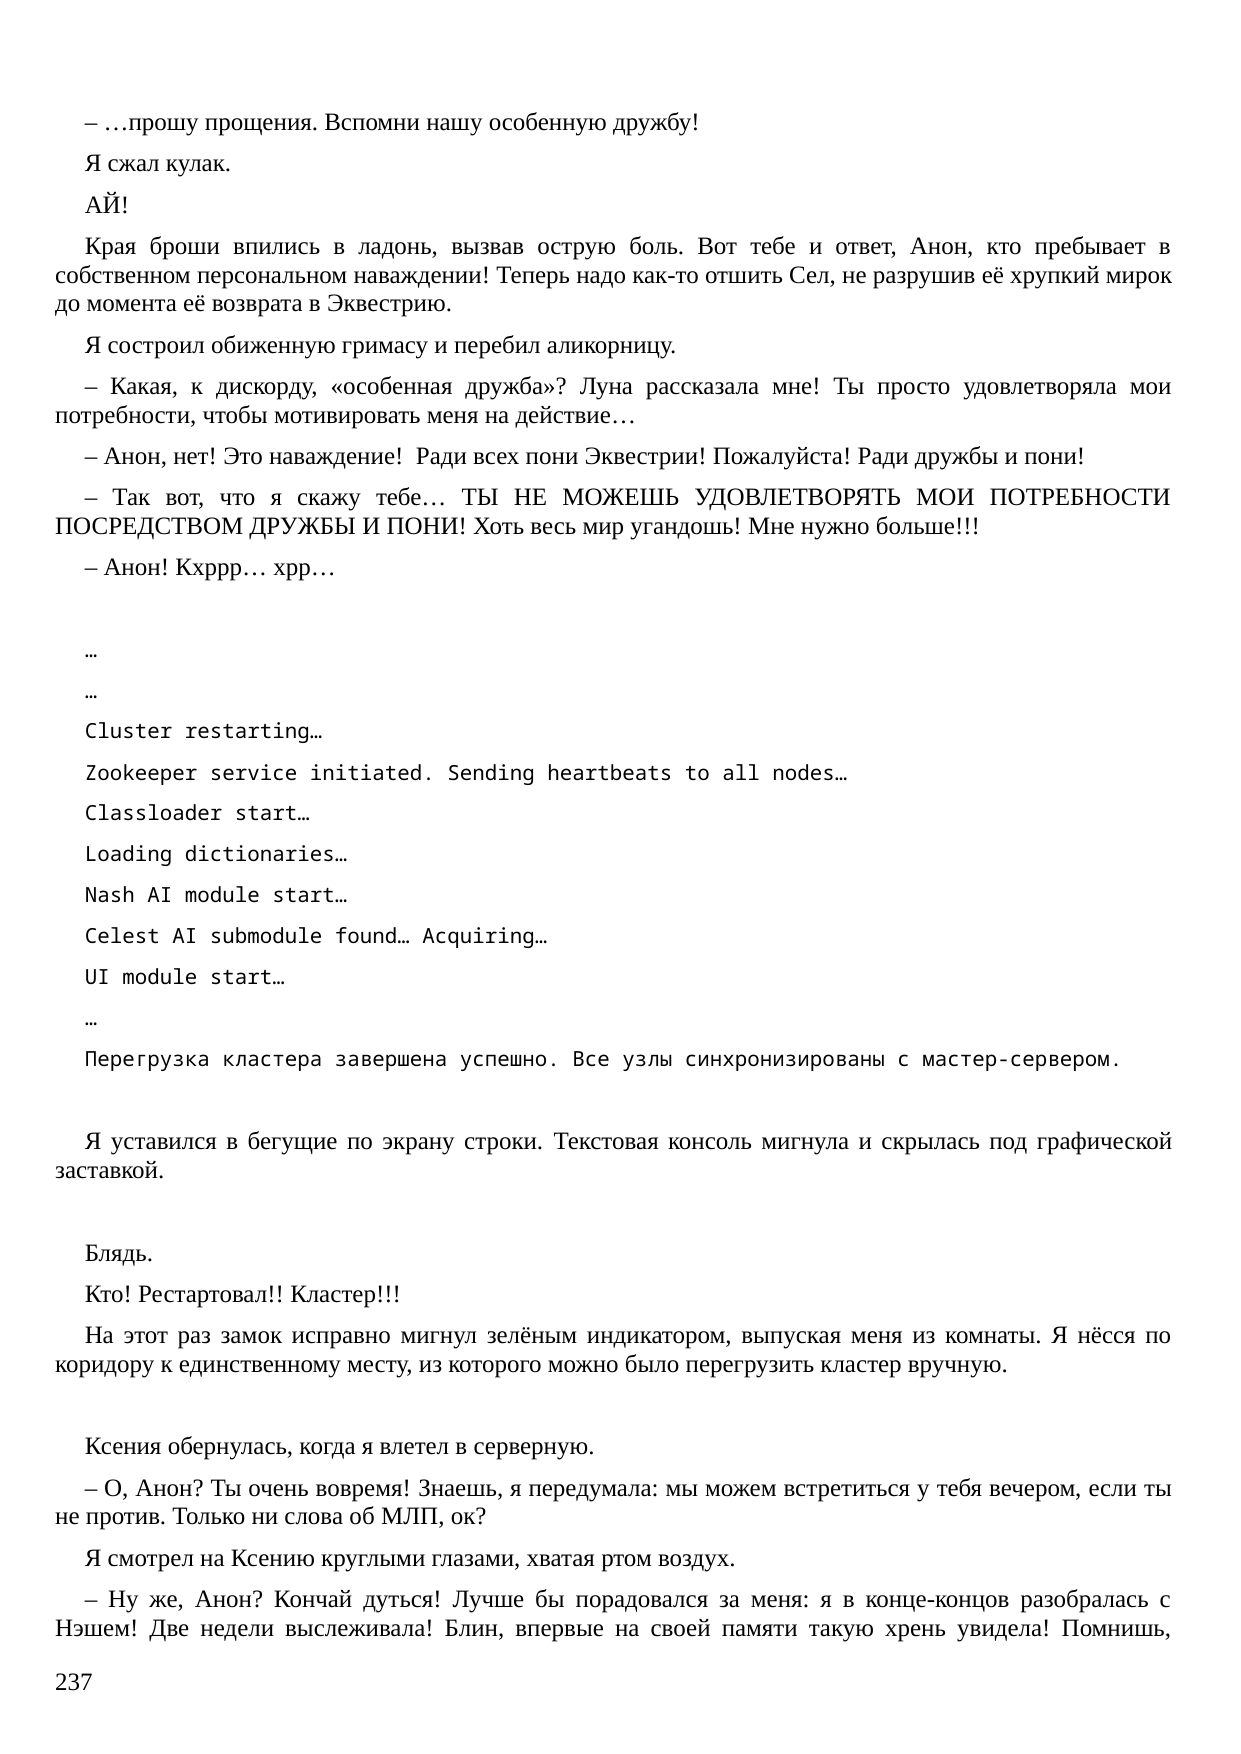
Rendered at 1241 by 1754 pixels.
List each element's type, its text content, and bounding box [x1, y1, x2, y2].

text … [55, 676, 1173, 704]
text Края броши впились в ладонь, вызвав острую боль. Вот тебе и ответ, Анон, кто пребывает в собственном персональном наваждении! Теперь надо как-то отшить Сел, не разрушив её хрупкий мирок до момента её возврата в Эквестрию. [55, 231, 1173, 317]
text Zookeeper service initiated. Sending heartbeats to all nodes… [55, 758, 1173, 786]
text – …прошу прощения. Вспомни нашу особенную дружбу! [55, 107, 1173, 136]
text – О, Анон? Ты очень вовремя! Знаешь, я передумала: мы можем встретиться у тебя вечером, если ты не против. Только ни слова об МЛП, ок? [55, 1473, 1173, 1530]
text Кто! Рестартовал!! Кластер!!! [55, 1279, 1173, 1308]
text Loading dictionaries… [55, 839, 1173, 868]
text Nash AI module start… [55, 880, 1173, 909]
text Я уставился в бегущие по экрану строки. Текстовая консоль мигнула и скрылась под графической заставкой. [55, 1126, 1173, 1184]
text Classloader start… [55, 798, 1173, 827]
text Я сжал кулак. [55, 148, 1173, 177]
text АЙ! [55, 190, 1173, 218]
text – Так вот, что я скажу тебе… ТЫ НЕ МОЖЕШЬ УДОВЛЕТВОРЯТЬ МОИ ПОТРЕБНОСТИ ПОСРЕДСТВОМ ДРУЖБЫ И ПОНИ! Хоть весь мир угандошь! Мне нужно больше!!! [55, 482, 1173, 540]
text … [55, 1003, 1173, 1032]
text – Какая, к дискорду, «особенная дружба»? Луна рассказала мне! Ты просто удовлетворяла мои потребности, чтобы мотивировать меня на действие… [55, 371, 1173, 428]
text Я смотрел на Ксению круглыми глазами, хватая ртом воздух. [55, 1543, 1173, 1571]
text – Анон, нет! Это наваждение! Ради всех пони Эквестрии! Пожалуйста! Ради дружбы и пони! [55, 441, 1173, 470]
text UI module start… [55, 962, 1173, 991]
text На этот раз замок исправно мигнул зелёным индикатором, выпуская меня из комнаты. Я нёсся по коридору к единственному месту, из которого можно было перегрузить кластер вручную. [55, 1320, 1173, 1378]
text Я состроил обиженную гримасу и перебил аликорницу. [55, 330, 1173, 358]
text Ксения обернулась, когда я влетел в серверную. [55, 1431, 1173, 1460]
text Celest AI submodule found… Acquiring… [55, 921, 1173, 950]
text – Ну же, Анон? Кончай дуться! Лучше бы порадовался за меня: я в конце-концов разобралась с Нэшем! Две недели выслеживала! Блин, впервые на своей памяти такую хрень увидела! Помнишь, [55, 1584, 1173, 1641]
text Cluster restarting… [55, 717, 1173, 745]
text Блядь. [55, 1238, 1173, 1266]
text … [55, 635, 1173, 663]
text – Анон! Кхррр… хрр… [55, 552, 1173, 581]
text Перегрузка кластера завершена успешно. Все узлы синхронизированы с мастер-сервером. [55, 1044, 1173, 1073]
